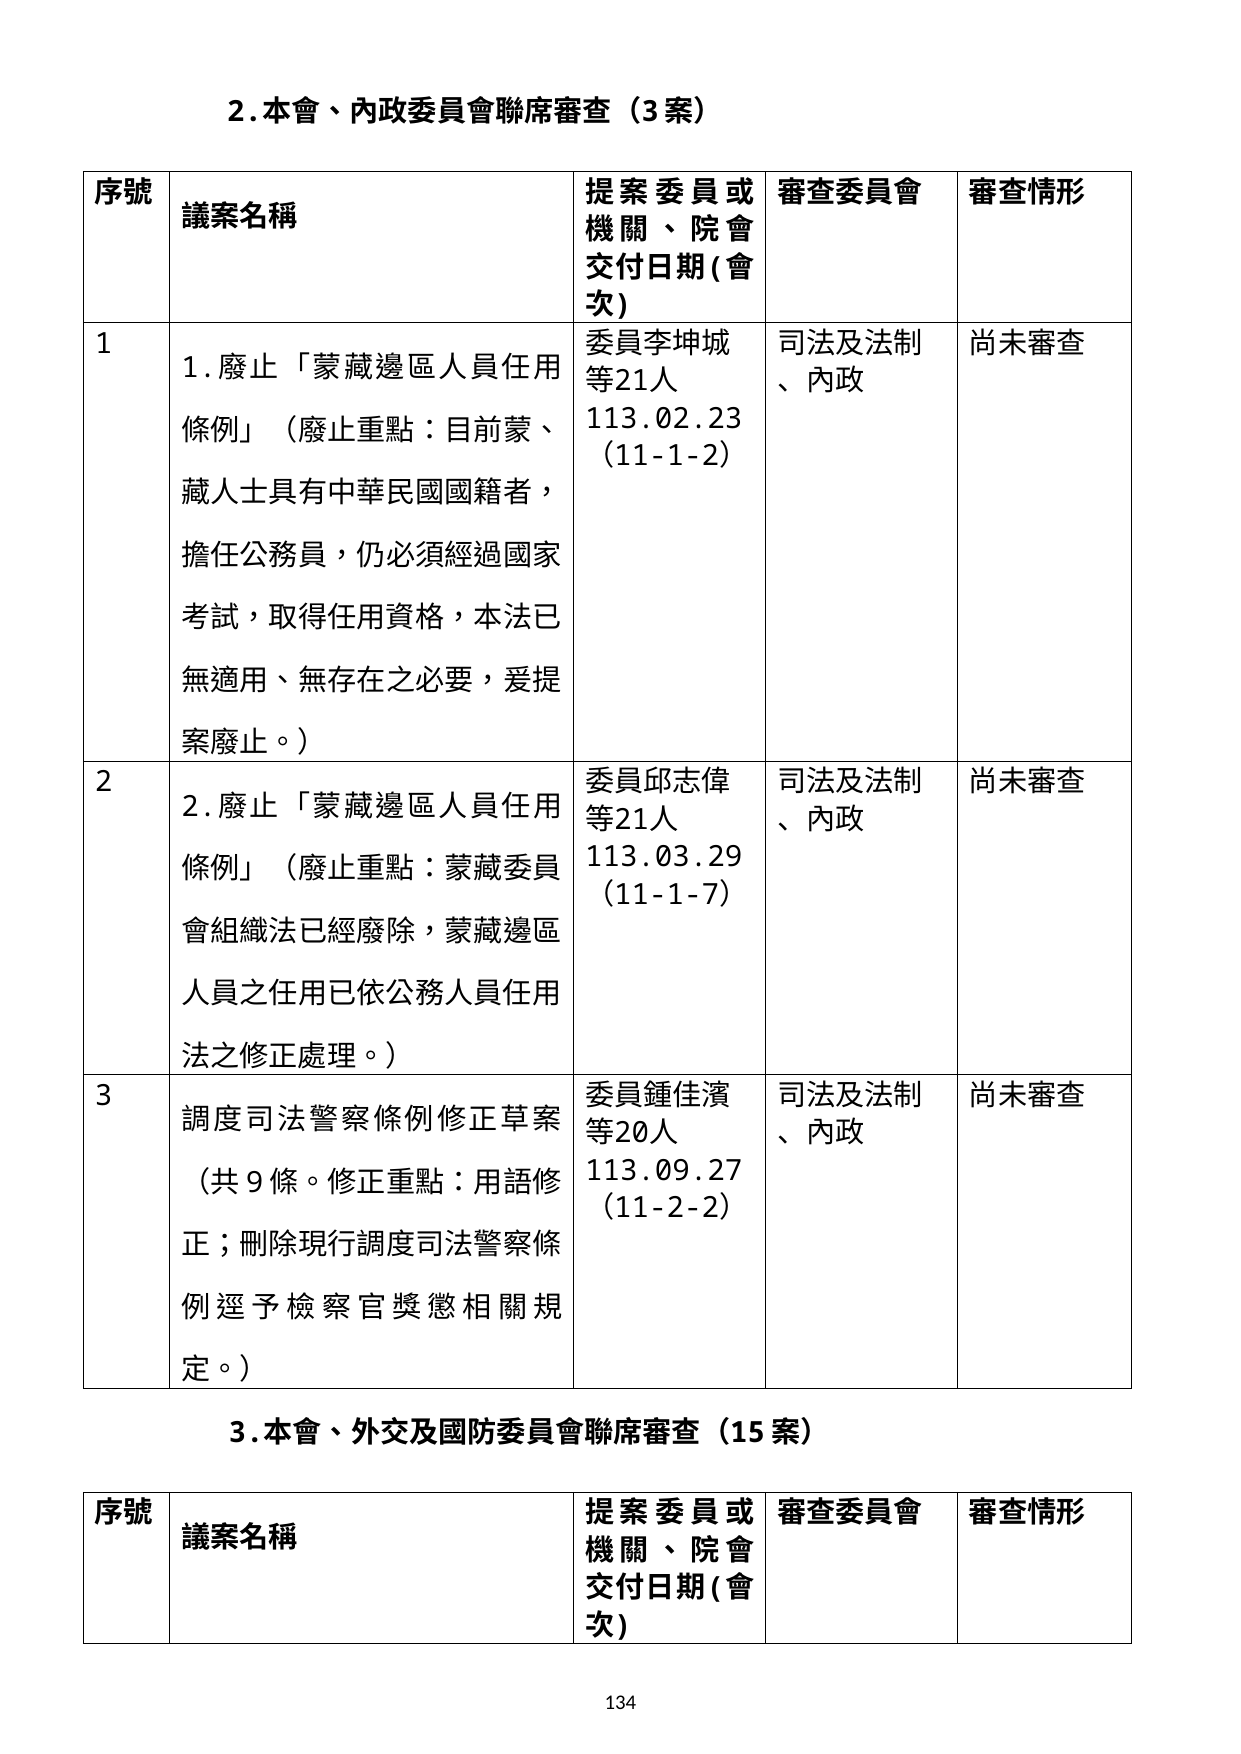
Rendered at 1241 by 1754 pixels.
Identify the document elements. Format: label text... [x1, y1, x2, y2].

table_header 議案名稱 [170, 172, 573, 322]
table_header 審查委員會 [766, 172, 957, 322]
table_cell 尚未審查 [958, 762, 1131, 1074]
table_cell 司法及法制、內政 [766, 1075, 957, 1388]
table_header 議案名稱 [170, 1493, 573, 1643]
table_cell 司法及法制、內政 [766, 323, 957, 761]
subtitle 3.本會、外交及國防委員會聯席審查（15案） [75, 1408, 1165, 1451]
table_cell 尚未審查 [958, 323, 1131, 761]
table_cell 司法及法制、內政 [766, 762, 957, 1074]
subtitle 2.本會、內政委員會聯席審查（3案） [75, 88, 1165, 130]
table_cell 1 [84, 323, 169, 761]
table_header 審查委員會 [766, 1493, 957, 1643]
table_header 序號 [84, 1493, 169, 1643]
table_header 提案委員或機關、院會交付日期(會次) [574, 172, 765, 322]
table_cell 調度司法警察條例修正草案（共9條。修正重點：用語修正；刪除現行調度司法警察條例逕予檢察官獎懲相關規定。） [170, 1075, 573, 1388]
table_cell 尚未審查 [958, 1075, 1131, 1388]
table_header 序號 [84, 172, 169, 322]
table_cell 2 [84, 762, 169, 1074]
table_cell 委員鍾佳濱 等20人 113.09.27 （11-2-2） [574, 1075, 765, 1388]
table_cell 委員邱志偉 等21人 113.03.29 （11-1-7） [574, 762, 765, 1074]
table_header 審查情形 [958, 1493, 1131, 1643]
table_header 提案委員或機關、院會交付日期(會次) [574, 1493, 765, 1643]
table_cell 1.廢止「蒙藏邊區人員任用條例」（廢止重點：目前蒙、藏人士具有中華民國國籍者，擔任公務員，仍必須經過國家考試，取得任用資格，本法已無適用、無存在之必要，爰提案廢止。） [170, 323, 573, 761]
table_cell 3 [84, 1075, 169, 1388]
table_header 審查情形 [958, 172, 1131, 322]
table_cell 委員李坤城 等21人 113.02.23 （11-1-2） [574, 323, 765, 761]
table_cell 2.廢止「蒙藏邊區人員任用條例」（廢止重點：蒙藏委員會組織法已經廢除，蒙藏邊區人員之任用已依公務人員任用法之修正處理。） [170, 762, 573, 1074]
